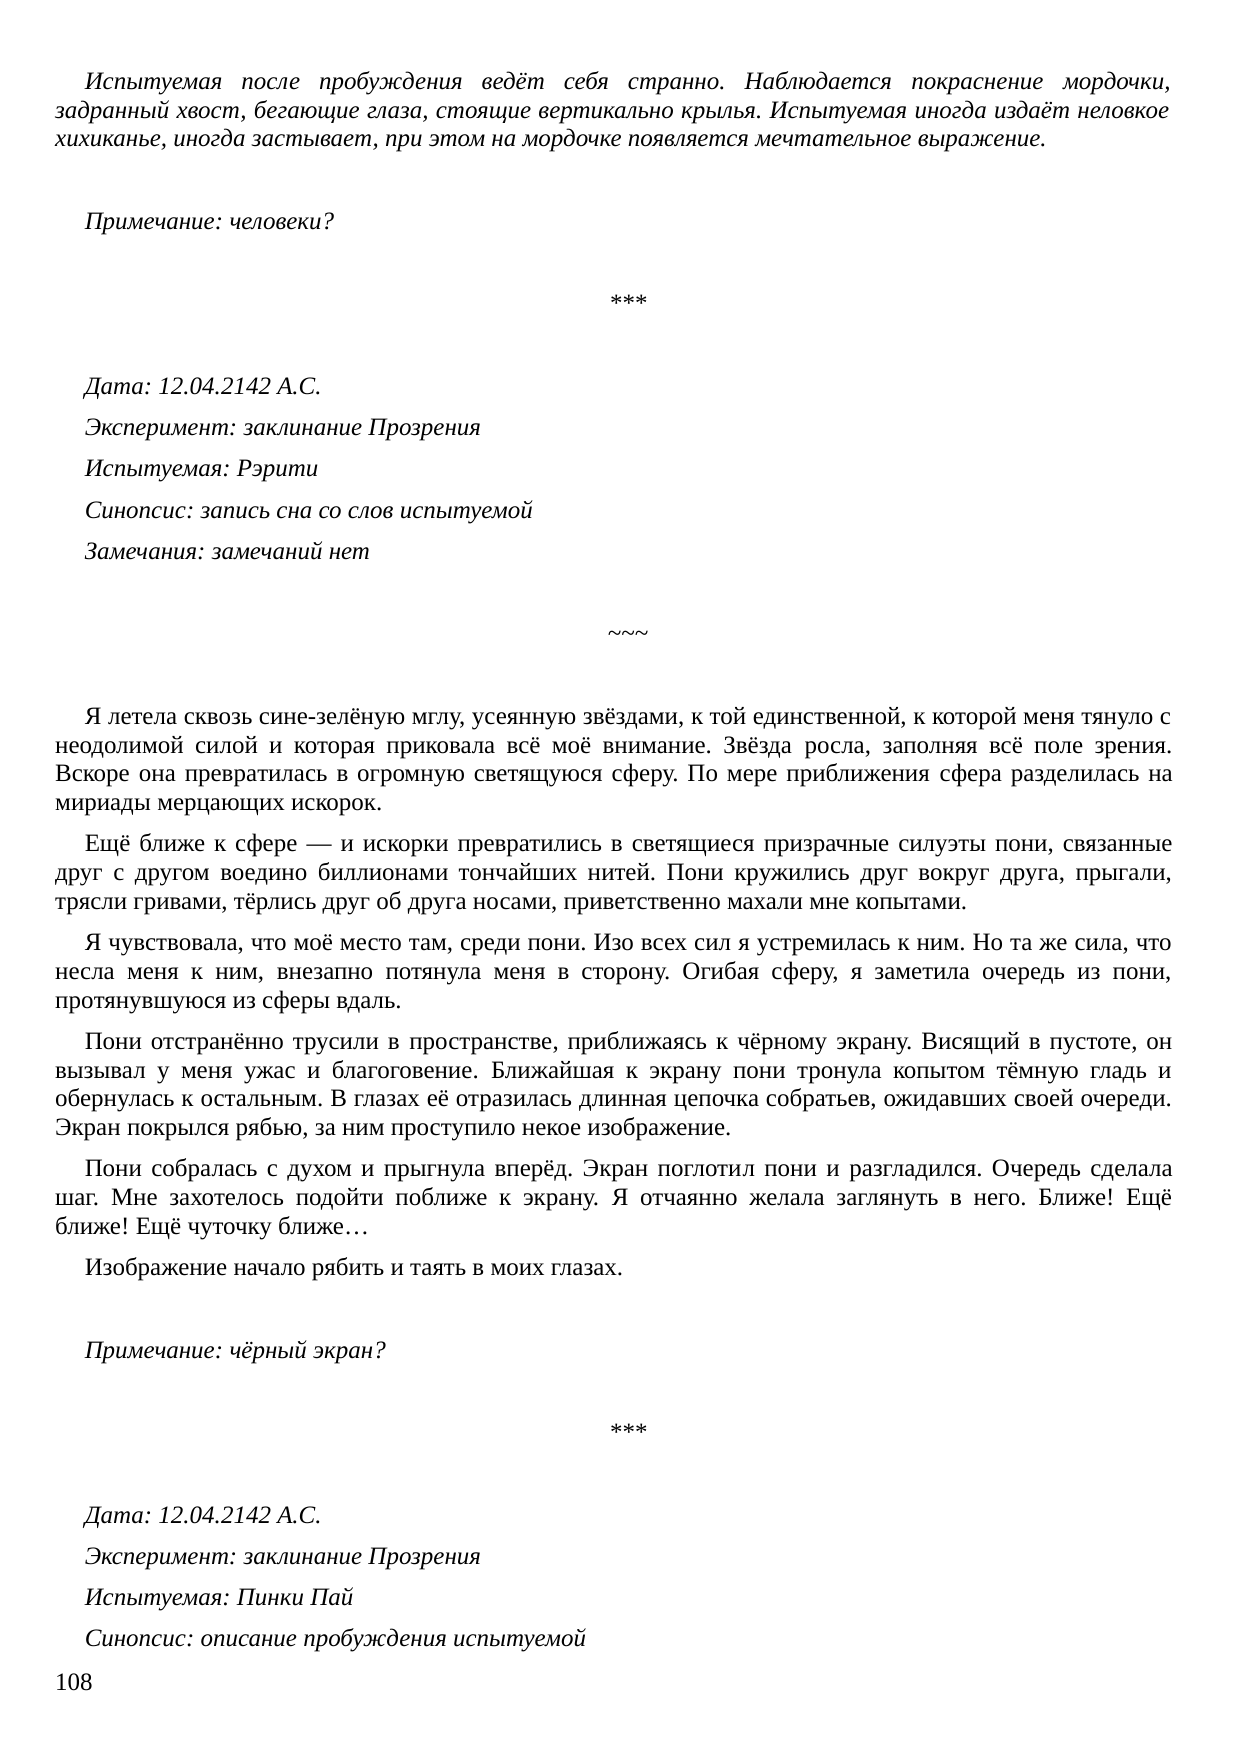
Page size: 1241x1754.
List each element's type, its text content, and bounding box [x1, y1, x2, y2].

text Примечание: чёрный экран? [55, 1335, 1173, 1363]
text Примечание: человеки? [55, 206, 1173, 235]
text Я чувствовала, что моё место там, среди пони. Изо всех сил я устремилась к ним. Но та же сила, что несла меня к ним, внезапно потянула меня в сторону. Огибая сферу, я заметила очередь из пони, протянувшуюся из сферы вдаль. [55, 927, 1173, 1013]
text Пони собралась с духом и прыгнула вперёд. Экран поглотил пони и разгладился. Очередь сделала шаг. Мне захотелось подойти поближе к экрану. Я отчаянно желала заглянуть в него. Ближе! Ещё ближе! Ещё чуточку ближе… [55, 1153, 1173, 1240]
text ~~~ [55, 618, 1173, 647]
text Испытуемая после пробуждения ведёт себя странно. Наблюдается покраснение мордочки, задранный хвост, бегающие глаза, стоящие вертикально крылья. Испытуемая иногда издаёт неловкое хихиканье, иногда застывает, при этом на мордочке появляется мечтательное выражение. [55, 66, 1173, 152]
text Дата: 12.04.2142 А.С. [55, 1500, 1173, 1528]
text Эксперимент: заклинание Прозрения [55, 412, 1173, 441]
text Ещё ближе к сфере — и искорки превратились в светящиеся призрачные силуэты пони, связанные друг с другом воедино биллионами тончайших нитей. Пони кружились друг вокруг друга, прыгали, трясли гривами, тёрлись друг об друга носами, приветственно махали мне копытами. [55, 828, 1173, 915]
text Я летела сквозь сине-зелёную мглу, усеянную звёздами, к той единственной, к которой меня тянуло с неодолимой силой и которая приковала всё моё внимание. Звёзда росла, заполняя всё поле зрения. Вскоре она превратилась в огромную светящуюся сферу. По мере приближения сфера разделилась на мириады мерцающих искорок. [55, 701, 1173, 816]
text Испытуемая: Рэрити [55, 453, 1173, 482]
text Синопсис: запись сна со слов испытуемой [55, 495, 1173, 523]
text Испытуемая: Пинки Пай [55, 1582, 1173, 1611]
text Дата: 12.04.2142 А.С. [55, 371, 1173, 400]
text Замечания: замечаний нет [55, 536, 1173, 565]
text *** [55, 1417, 1173, 1446]
text Синопсис: описание пробуждения испытуемой [55, 1623, 1173, 1652]
text Пони отстранённо трусили в пространстве, приближаясь к чёрному экрану. Висящий в пустоте, он вызывал у меня ужас и благоговение. Ближайшая к экрану пони тронула копытом тёмную гладь и обернулась к остальным. В глазах её отразилась длинная цепочка собратьев, ожидавших своей очереди. Экран покрылся рябью, за ним проступило некое изображение. [55, 1026, 1173, 1141]
text Изображение начало рябить и таять в моих глазах. [55, 1252, 1173, 1281]
text *** [55, 288, 1173, 317]
text Эксперимент: заклинание Прозрения [55, 1541, 1173, 1570]
